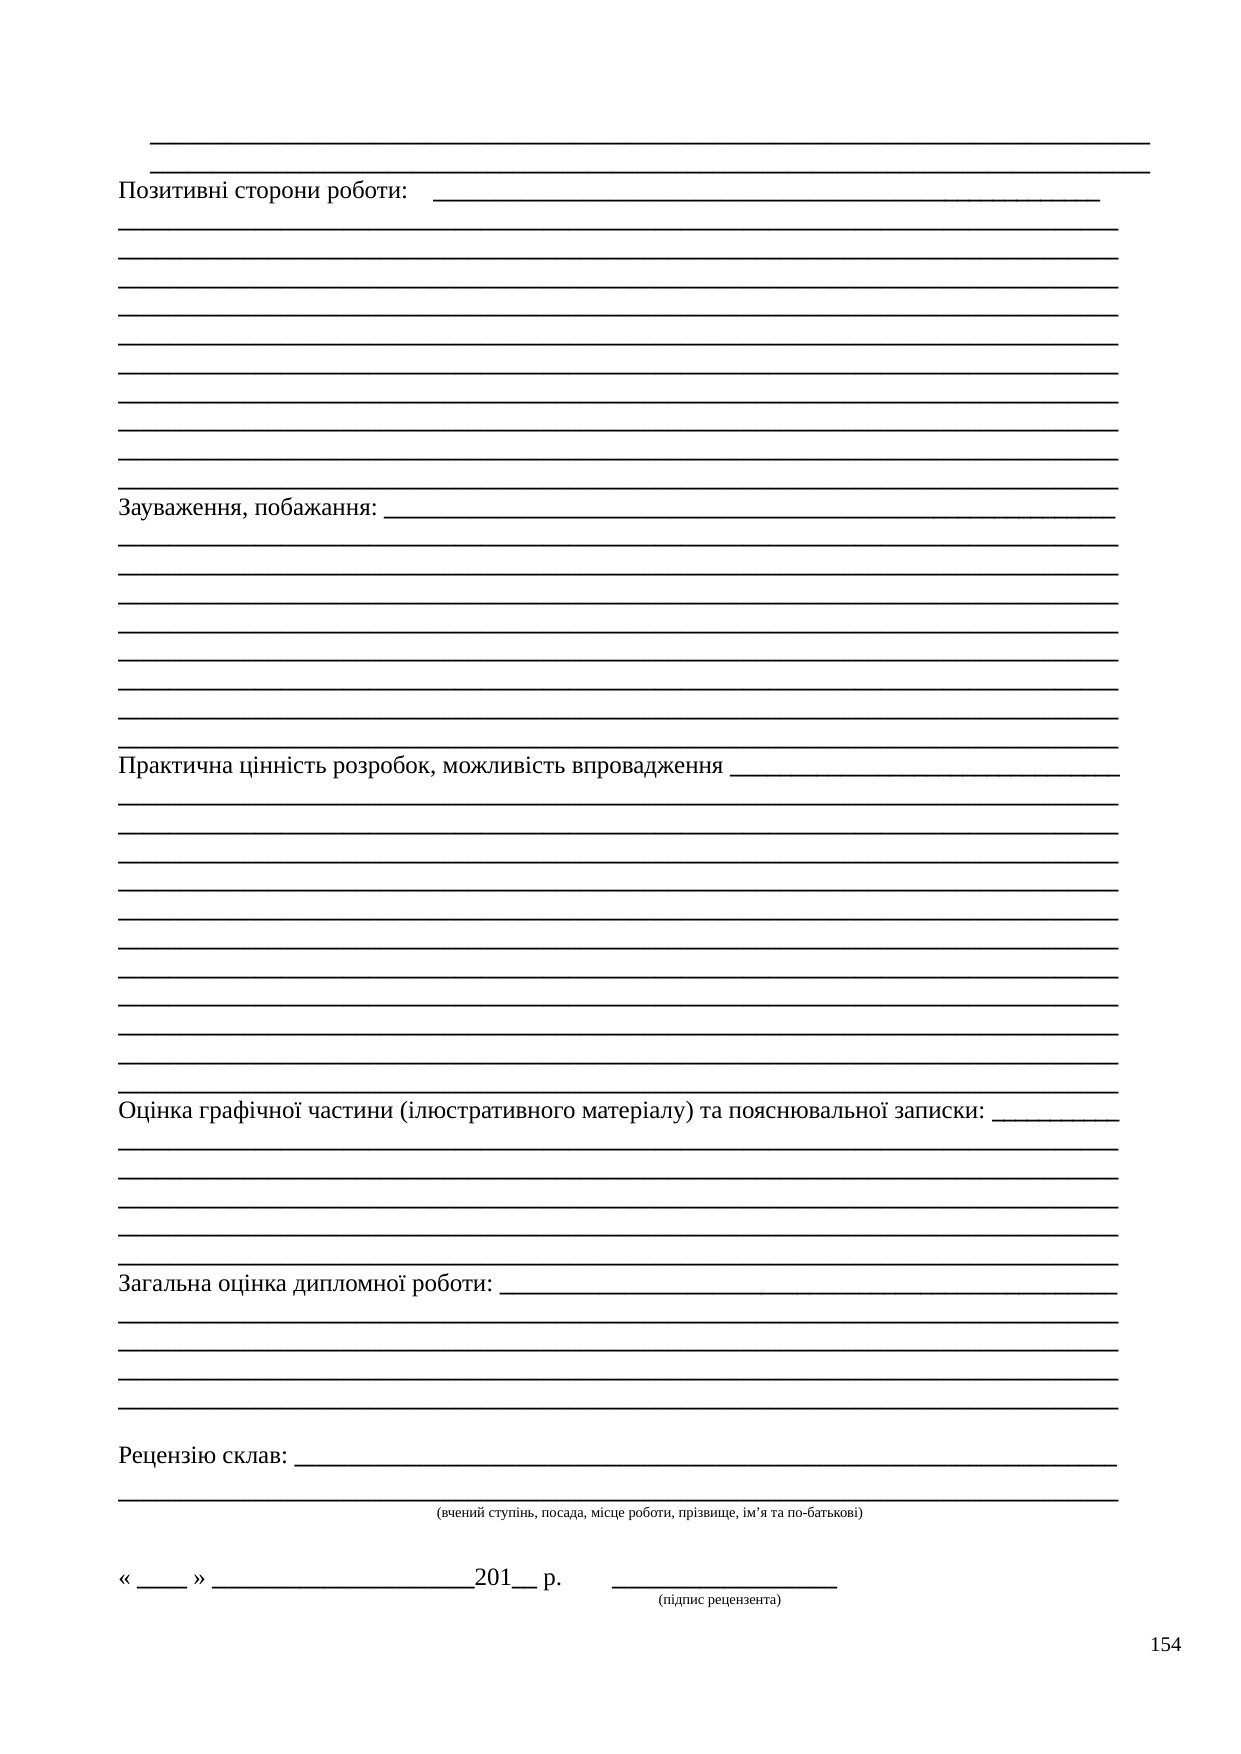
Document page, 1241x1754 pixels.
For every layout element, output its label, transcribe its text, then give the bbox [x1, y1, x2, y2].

text ________________________________________________________________________________ [118, 779, 1181, 808]
text ________________________________________________________________________________ [118, 1326, 1181, 1354]
text ________________________________________________________________________________ [118, 636, 1181, 664]
text ________________________________________________________________________________ [118, 1153, 1181, 1182]
text ________________________________________________________________________________ [118, 291, 1181, 319]
text ________________________________________________________________________________ [118, 1354, 1181, 1383]
text ________________________________________________________________________________ [118, 808, 1181, 837]
text ________________________________________________________________________________ [118, 1211, 1181, 1239]
text ________________________________________________________________________________ [118, 1383, 1181, 1412]
text ________________________________________________________________________________ [118, 1038, 1181, 1067]
text ________________________________________________________________________________ [118, 1476, 1181, 1504]
text Оцінка графічної частини (ілюстративного матеріалу) та пояснювальної записки: ___________ [118, 1096, 1181, 1124]
text Практична цінність розробок, можливість впровадження ________________________________ [118, 751, 1181, 779]
text Позитивні сторони роботи: ______________________________________________________ [118, 176, 1181, 204]
text ________________________________________________________________________________ [118, 434, 1181, 463]
text ________________________________________________________________________________ [118, 147, 1181, 176]
text ________________________________________________________________________________ [118, 664, 1181, 693]
text ________________________________________________________________________________ [118, 233, 1181, 262]
text ________________________________________________________________________________ [118, 1239, 1181, 1268]
text ________________________________________________________________________________ [118, 923, 1181, 952]
text ________________________________________________________________________________ [118, 377, 1181, 406]
text ________________________________________________________________________________ [118, 1182, 1181, 1211]
text ________________________________________________________________________________ [118, 866, 1181, 894]
text ________________________________________________________________________________ [118, 1009, 1181, 1038]
text ________________________________________________________________________________ [118, 463, 1181, 492]
text ________________________________________________________________________________ [118, 722, 1181, 751]
text ________________________________________________________________________________ [118, 981, 1181, 1009]
text ________________________________________________________________________________ [118, 1124, 1181, 1153]
text ________________________________________________________________________________ [118, 837, 1181, 866]
text ________________________________________________________________________________ [118, 118, 1181, 147]
text ________________________________________________________________________________ [118, 952, 1181, 981]
text ________________________________________________________________________________ [118, 204, 1181, 233]
text (вчений ступінь, посада, місце роботи, прізвище, ім’я та по-батькові) [118, 1504, 1181, 1533]
text ________________________________________________________________________________ [118, 1067, 1181, 1096]
text ________________________________________________________________________________ [118, 406, 1181, 434]
text ________________________________________________________________________________ [118, 549, 1181, 578]
text ________________________________________________________________________________ [118, 319, 1181, 348]
text ________________________________________________________________________________ [118, 1297, 1181, 1326]
text ________________________________________________________________________________ [118, 578, 1181, 607]
text ________________________________________________________________________________ [118, 693, 1181, 722]
text ________________________________________________________________________________ [118, 894, 1181, 923]
text ________________________________________________________________________________ [118, 262, 1181, 291]
text ________________________________________________________________________________ [118, 607, 1181, 636]
text « ____ » _____________________201__ р. __________________ [118, 1562, 1181, 1591]
text ________________________________________________________________________________ [118, 521, 1181, 549]
text Загальна оцінка дипломної роботи: __________________________________________________ [118, 1268, 1181, 1297]
text ________________________________________________________________________________ [118, 348, 1181, 377]
text (підпис рецензента) [658, 1591, 1181, 1619]
text Зауваження, побажання: ___________________________________________________________ [118, 492, 1181, 521]
text Рецензію склав: __________________________________________________________________ [118, 1441, 1181, 1469]
